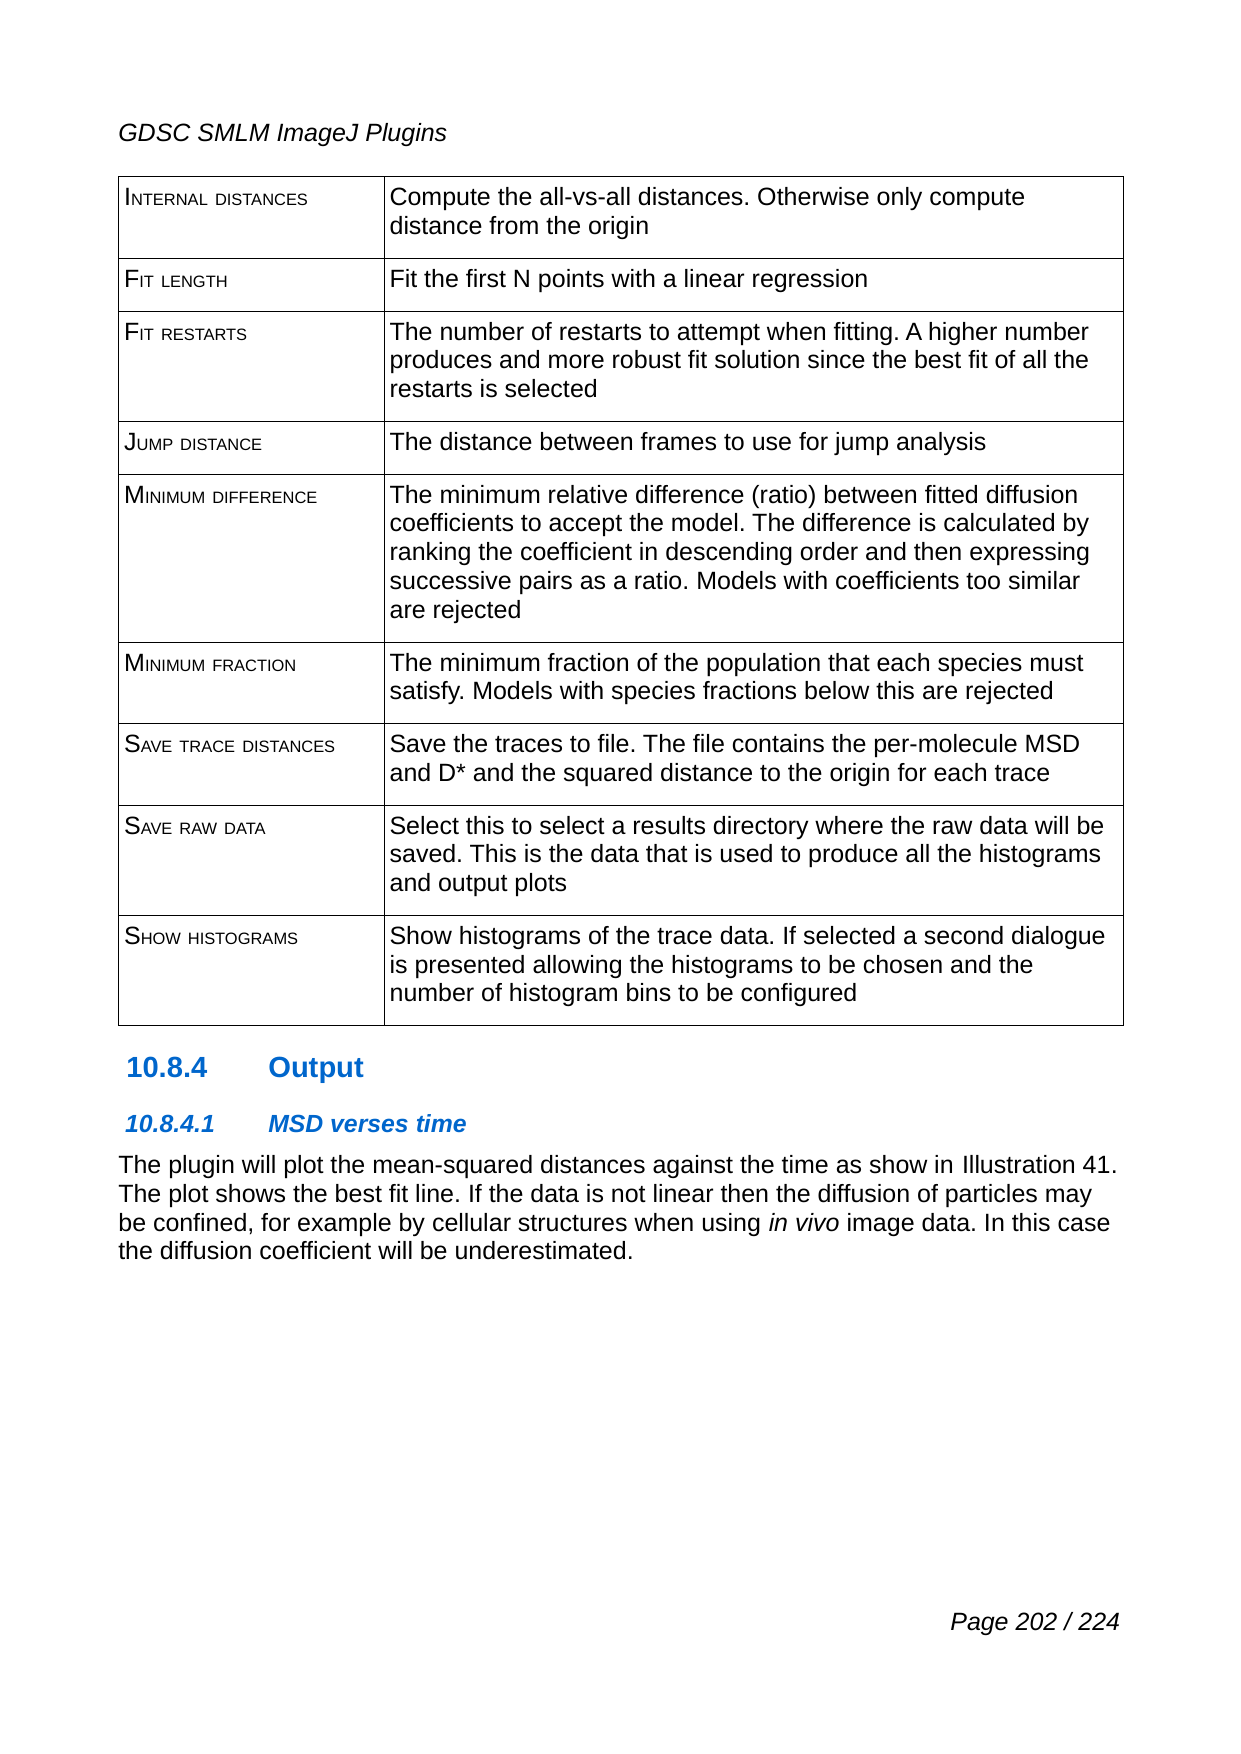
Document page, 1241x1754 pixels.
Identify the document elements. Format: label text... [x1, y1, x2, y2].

table_cell Show histograms of the trace data. If selected a second dialogue is presented allowing the histograms to be chosen and the number of histogram bins to be configured [385, 916, 1123, 1025]
table_cell Show histograms [119, 916, 384, 1025]
table_cell Save raw data [119, 806, 384, 915]
table_cell The minimum relative difference (ratio) between fitted diffusion coefficients to accept the model. The difference is calculated by ranking the coefficient in descending order and then expressing successive pairs as a ratio. Models with coefficients too similar are rejected [385, 475, 1123, 642]
subtitle Output [118, 1051, 1122, 1084]
table_cell Jump distance [119, 422, 384, 474]
table_cell Compute the all-vs-all distances. Otherwise only compute distance from the origin [385, 177, 1123, 258]
table_cell Fit length [119, 259, 384, 311]
table_cell Minimum difference [119, 475, 384, 642]
text The plugin will plot the mean-squared distances against the time as show in Illustration 41. The plot shows the best fit line. If the data is not linear then the diffusion of particles may be confined, for example by cellular structures when using in vivo image data. In this case the diffusion coefficient will be underestimated. [118, 1150, 1122, 1265]
table_cell Select this to select a results directory where the raw data will be saved. This is the data that is used to produce all the histograms and output plots [385, 806, 1123, 915]
table_cell Fit restarts [119, 312, 384, 421]
subtitle MSD verses time [118, 1109, 1122, 1138]
table_cell The number of restarts to attempt when fitting. A higher number produces and more robust fit solution since the best fit of all the restarts is selected [385, 312, 1123, 421]
table_cell The distance between frames to use for jump analysis [385, 422, 1123, 474]
table_cell Internal distances [119, 177, 384, 258]
table_cell Save trace distances [119, 724, 384, 805]
table_cell Save the traces to file. The file contains the per-molecule MSD and D* and the squared distance to the origin for each trace [385, 724, 1123, 805]
table_cell The minimum fraction of the population that each species must satisfy. Models with species fractions below this are rejected [385, 643, 1123, 723]
table_cell Minimum fraction [119, 643, 384, 723]
table_cell Fit the first N points with a linear regression [385, 259, 1123, 311]
